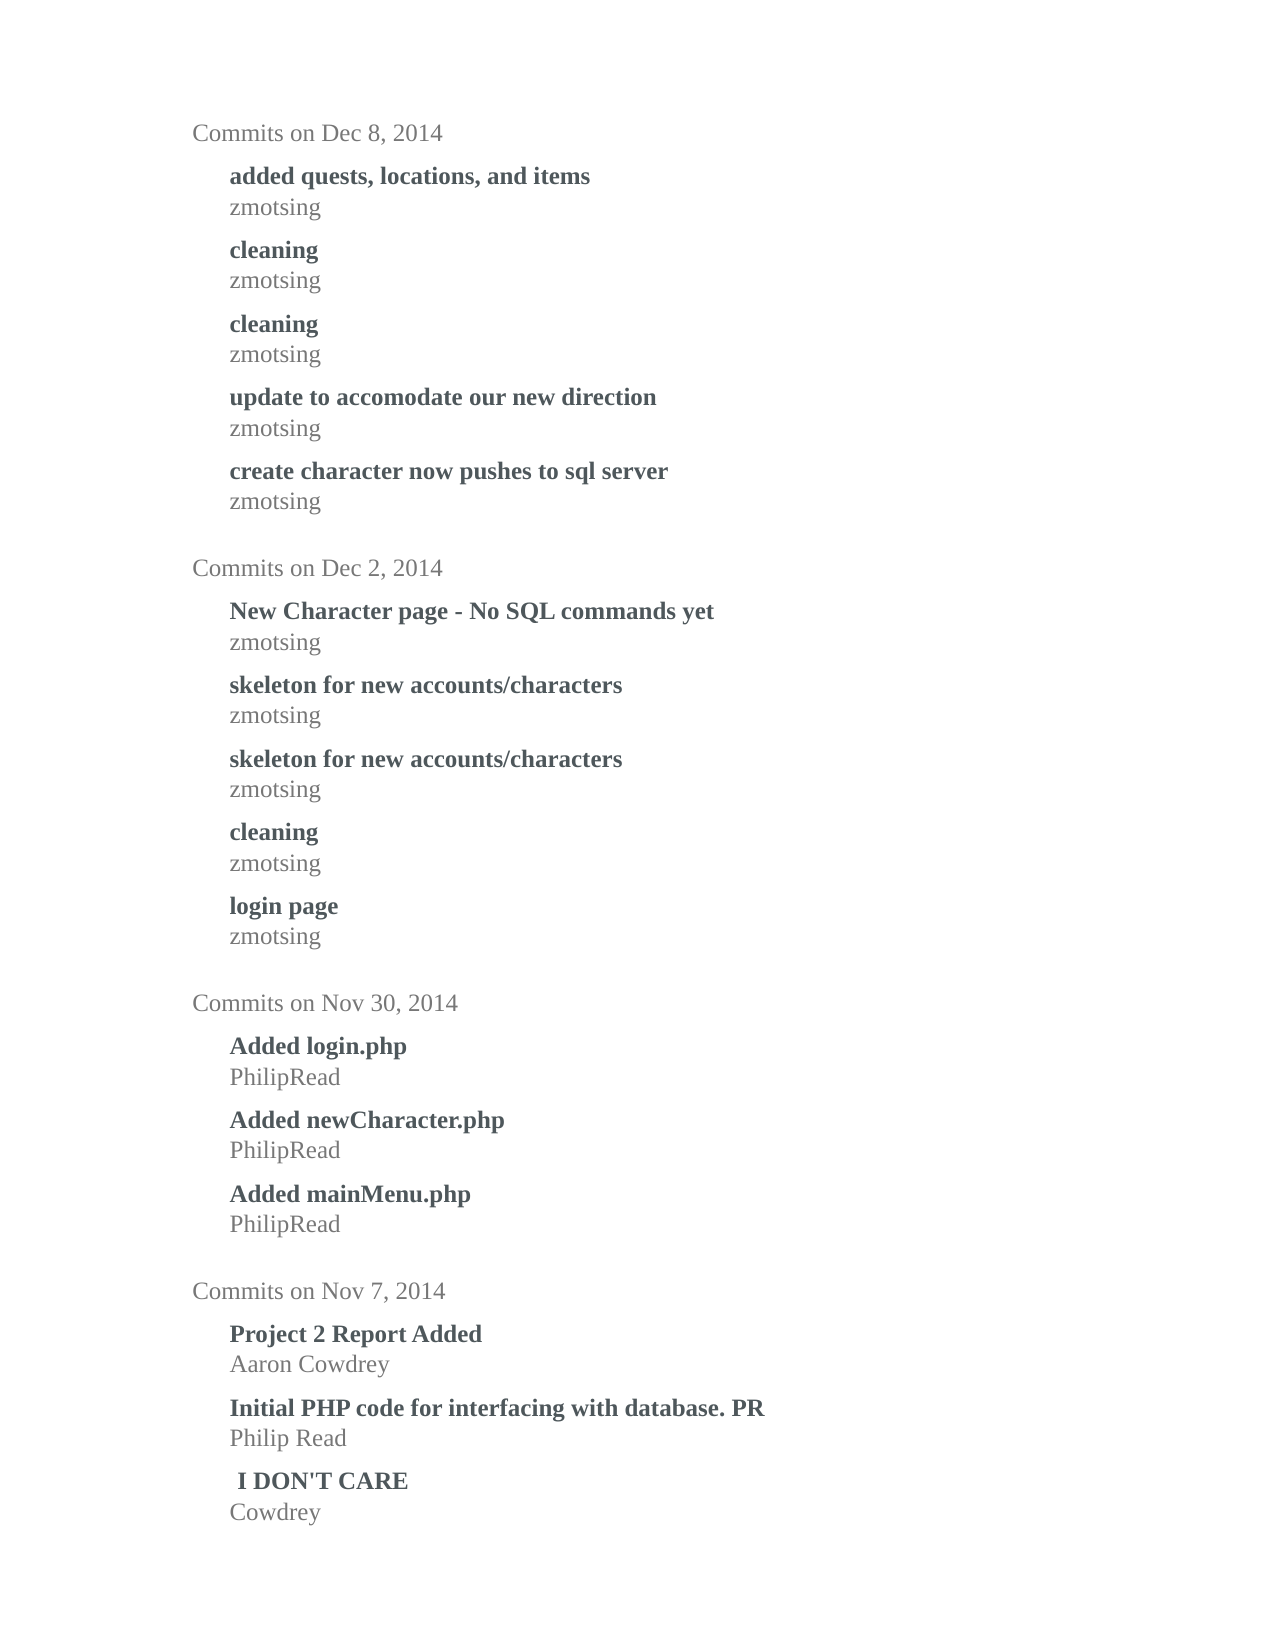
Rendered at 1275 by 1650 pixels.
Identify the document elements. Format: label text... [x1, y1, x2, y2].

list Initial PHP code for interfacing with database. PR [118, 1393, 1157, 1422]
list Cowdrey [118, 1497, 1157, 1526]
list skeleton for new accounts/characters [118, 744, 1157, 772]
list cleaning [118, 309, 1157, 337]
list create character now pushes to sql server [118, 456, 1157, 485]
list zmotsing [118, 413, 1157, 441]
list zmotsing [118, 265, 1157, 294]
list cleaning [118, 235, 1157, 264]
text Commits on Dec 8, 2014 [118, 118, 1157, 147]
list zmotsing [118, 339, 1157, 368]
list I DON'T CARE [126, 1466, 1157, 1495]
list login page [118, 891, 1157, 920]
list Aaron Cowdrey [118, 1349, 1157, 1378]
list zmotsing [118, 921, 1157, 950]
list Added newCharacter.php [118, 1105, 1157, 1134]
list zmotsing [118, 774, 1157, 803]
list PhilipRead [118, 1135, 1157, 1164]
text Commits on Nov 30, 2014 [118, 988, 1157, 1017]
list added quests, locations, and items [118, 161, 1157, 190]
list Added login.php [118, 1031, 1157, 1060]
list PhilipRead [118, 1062, 1157, 1091]
list Project 2 Report Added [118, 1319, 1157, 1348]
list update to accomodate our new direction [118, 382, 1157, 411]
list New Character page - No SQL commands yet [118, 596, 1157, 625]
list zmotsing [118, 486, 1157, 515]
list zmotsing [118, 848, 1157, 876]
text Commits on Dec 2, 2014 [118, 553, 1157, 582]
list zmotsing [118, 700, 1157, 729]
list skeleton for new accounts/characters [118, 670, 1157, 699]
list PhilipRead [118, 1209, 1157, 1238]
list zmotsing [118, 192, 1157, 221]
list Added mainMenu.php [118, 1179, 1157, 1207]
text Commits on Nov 7, 2014 [118, 1276, 1157, 1304]
list cleaning [118, 817, 1157, 846]
list zmotsing [118, 627, 1157, 656]
list Philip Read [118, 1423, 1157, 1452]
